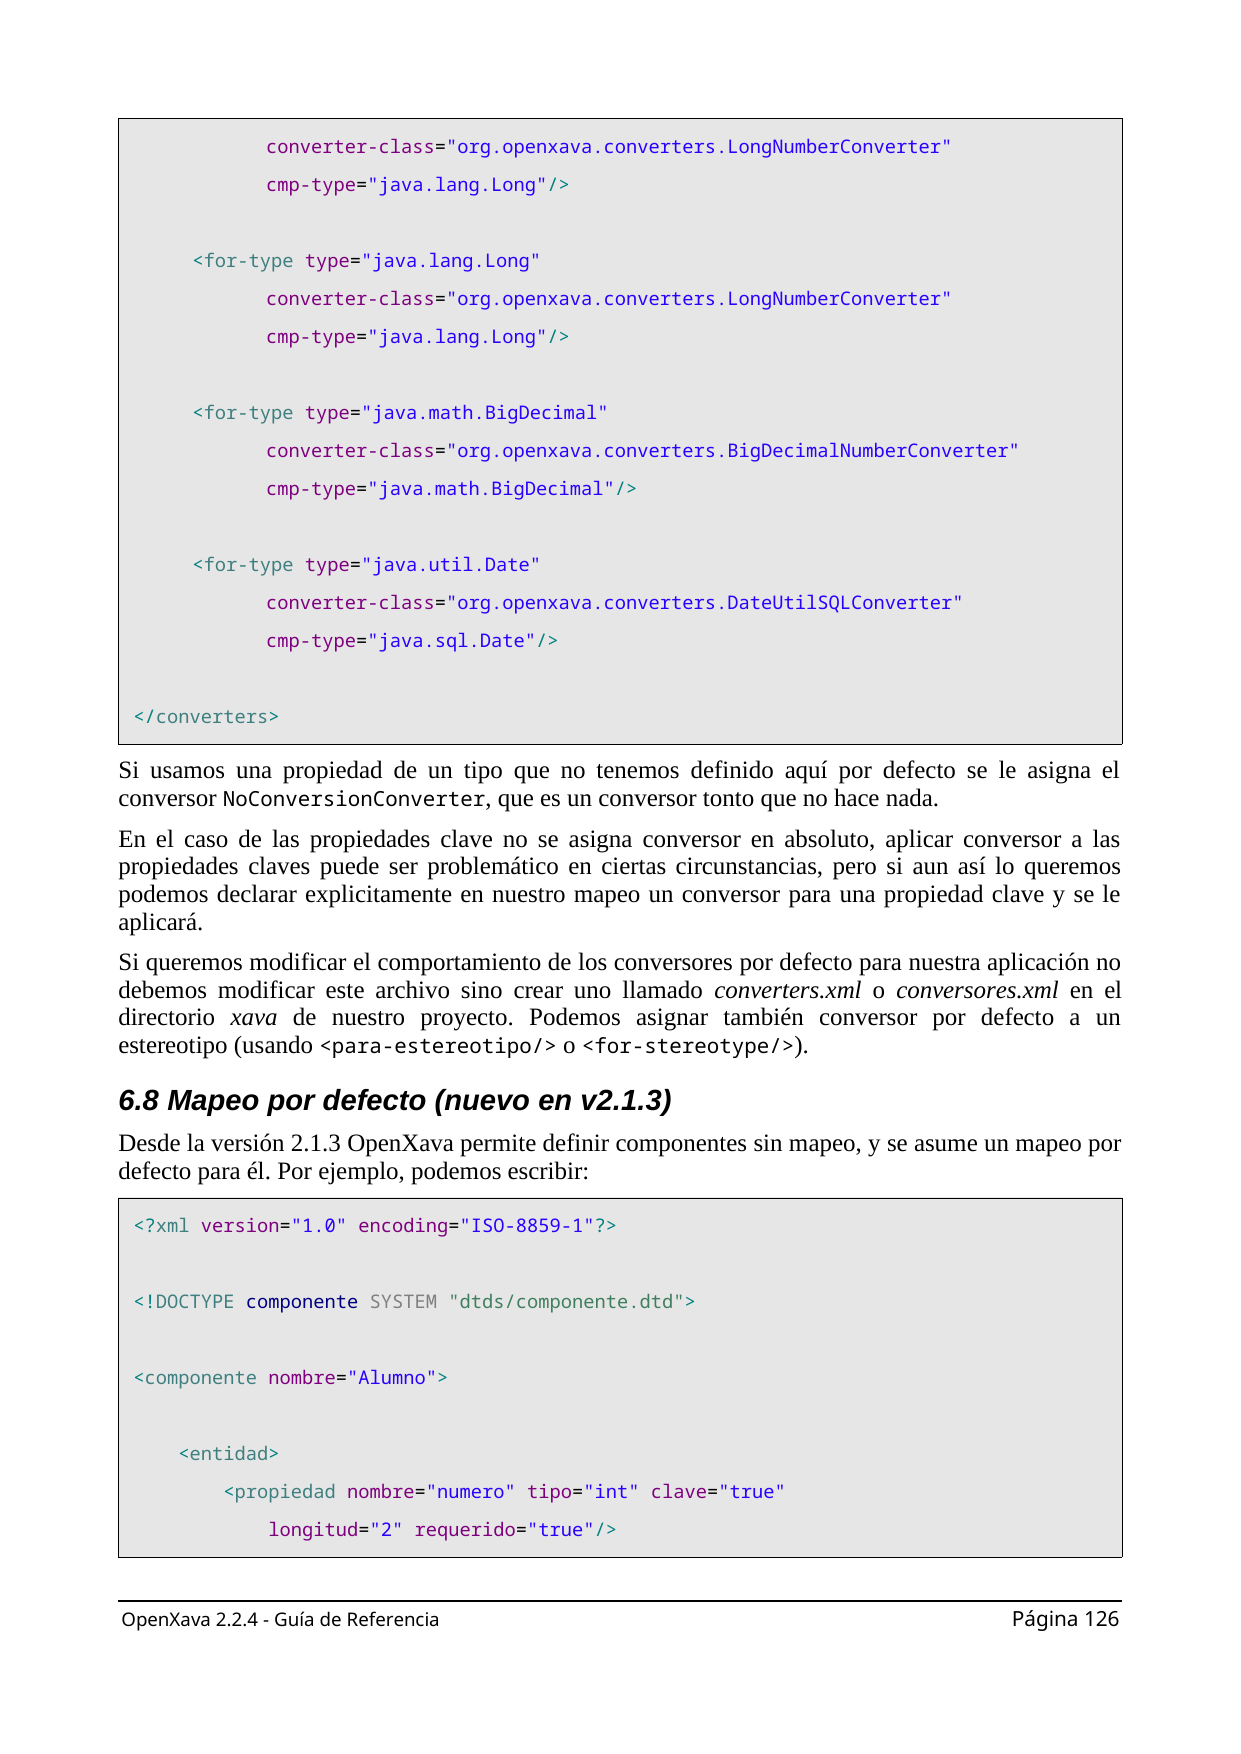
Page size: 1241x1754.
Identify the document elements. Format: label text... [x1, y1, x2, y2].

text <!DOCTYPE componente SYSTEM "dtds/componente.dtd"> [119, 1273, 1122, 1312]
text cmp-type="java.math.BigDecimal"/> [119, 460, 1122, 498]
text <entidad> [119, 1426, 1122, 1464]
text En el caso de las propiedades clave no se asigna conversor en absoluto, aplicar conversor a las propiedades claves puede ser problemático en ciertas circunstancias, pero si aun así lo queremos podemos declarar explicitamente en nuestro mapeo un conversor para una propiedad clave y se le aplicará. [118, 825, 1122, 936]
text converter-class="org.openxava.converters.DateUtilSQLConverter" [119, 574, 1122, 612]
text </converters> [119, 688, 1122, 744]
text Si usamos una propiedad de un tipo que no tenemos definido aquí por defecto se le asigna el conversor NoConversionConverter, que es un conversor tonto que no hace nada. [118, 756, 1122, 812]
subtitle Mapeo por defecto (nuevo en v2.1.3) [118, 1084, 1122, 1117]
text cmp-type="java.lang.Long"/> [119, 156, 1122, 194]
text <propiedad nombre="numero" tipo="int" clave="true" [119, 1464, 1122, 1502]
text cmp-type="java.lang.Long"/> [119, 308, 1122, 346]
text Desde la versión 2.1.3 OpenXava permite definir componentes sin mapeo, y se asume un mapeo por defecto para él. Por ejemplo, podemos escribir: [118, 1129, 1122, 1185]
text longitud="2" requerido="true"/> [119, 1502, 1122, 1557]
text <componente nombre="Alumno"> [119, 1349, 1122, 1388]
text converter-class="org.openxava.converters.LongNumberConverter" [119, 270, 1122, 308]
text converter-class="org.openxava.converters.LongNumberConverter" [119, 119, 1122, 156]
text <for-type type="java.util.Date" [119, 536, 1122, 574]
text Si queremos modificar el comportamiento de los conversores por defecto para nuestra aplicación no debemos modificar este archivo sino crear uno llamado converters.xml o conversores.xml en el directorio xava de nuestro proyecto. Podemos asignar también conversor por defecto a un estereotipo (usando <para-estereotipo/> o <for-stereotype/>). [118, 948, 1122, 1059]
text <for-type type="java.math.BigDecimal" [119, 384, 1122, 422]
text cmp-type="java.sql.Date"/> [119, 612, 1122, 650]
text converter-class="org.openxava.converters.BigDecimalNumberConverter" [119, 422, 1122, 460]
text <for-type type="java.lang.Long" [119, 232, 1122, 270]
text <?xml version="1.0" encoding="ISO-8859-1"?> [119, 1199, 1122, 1236]
